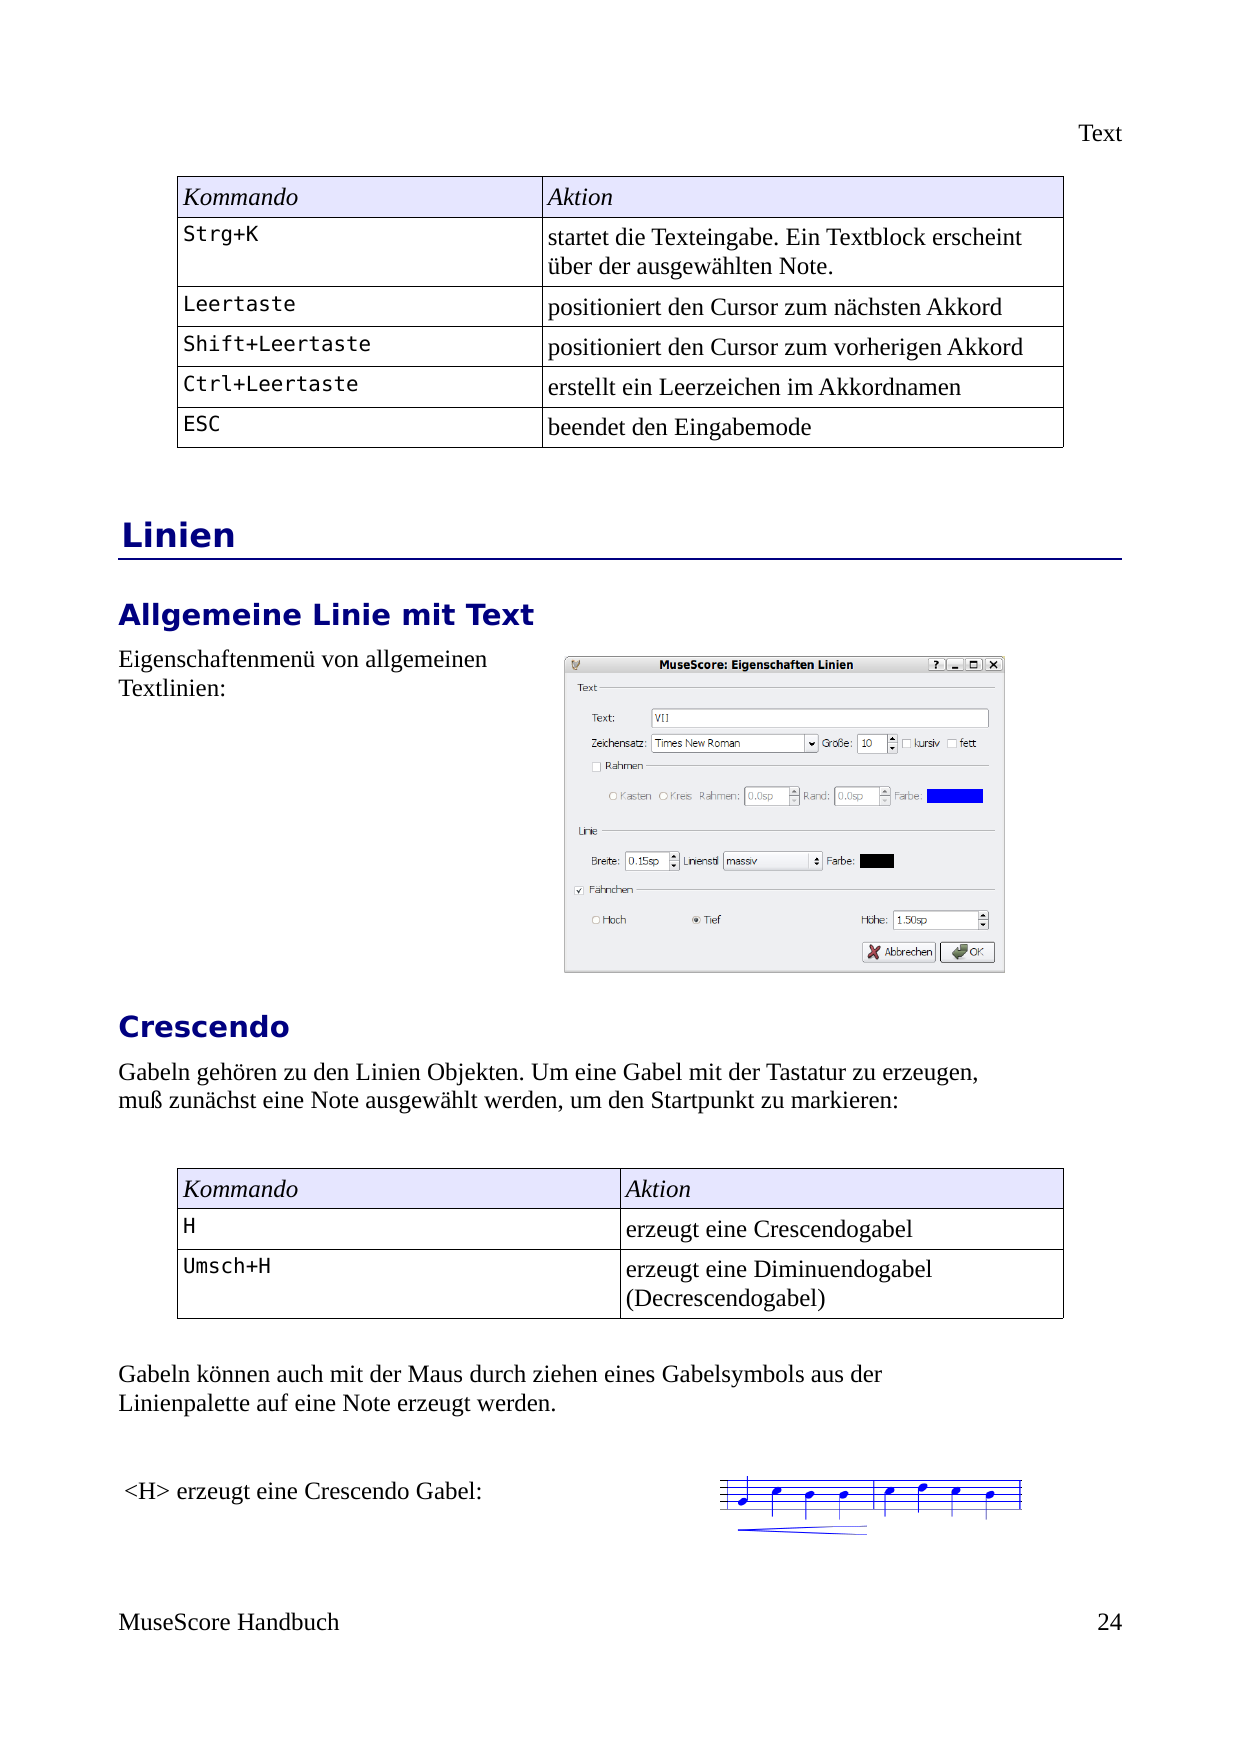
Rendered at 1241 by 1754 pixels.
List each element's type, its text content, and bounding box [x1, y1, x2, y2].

table_header Kommando [178, 177, 542, 217]
text Gabeln können auch mit der Maus durch ziehen eines Gabelsymbols aus der Linienpalette auf eine Note erzeugt werden. [118, 1359, 1004, 1417]
text Gabeln gehören zu den Linien Objekten. Um eine Gabel mit der Tastatur zu erzeugen, muß zunächst eine Note ausgewählt werden, um den Startpunkt zu markieren: [118, 1057, 1004, 1114]
table_cell erstellt ein Leerzeichen im Akkordnamen [543, 367, 1063, 407]
table_cell startet die Texteingabe. Ein Textblock erscheint über der ausgewählten Note. [543, 218, 1063, 286]
text Eigenschaftenmenü von allgemeinen Textlinien: [118, 644, 1004, 973]
picture [720, 1476, 1022, 1535]
table_cell beendet den Eingabemode [543, 408, 1063, 447]
table_cell Shift+Leertaste [178, 327, 542, 366]
table_cell Ctrl+Leertaste [178, 367, 542, 407]
subtitle Allgemeine Linie mit Text [118, 598, 1122, 632]
table_cell positioniert den Cursor zum nächsten Akkord [543, 287, 1063, 326]
table_cell H [178, 1209, 620, 1249]
table_header [620, 1470, 1122, 1534]
table_header Kommando [178, 1169, 620, 1208]
table_header Aktion [621, 1169, 1063, 1208]
table_cell erzeugt eine Diminuendogabel (Decrescendogabel) [621, 1250, 1063, 1318]
subtitle Crescendo [118, 1010, 1122, 1044]
table_header [620, 1535, 1122, 1569]
table_cell positioniert den Cursor zum vorherigen Akkord [543, 327, 1063, 366]
table_header <H> erzeugt eine Crescendo Gabel: [118, 1470, 620, 1569]
table_cell Leertaste [178, 287, 542, 326]
table_cell erzeugt eine Crescendogabel [621, 1209, 1063, 1249]
table_header Aktion [543, 177, 1063, 217]
table_cell ESC [178, 408, 542, 447]
picture [564, 656, 1005, 973]
table_cell Strg+K [178, 218, 542, 286]
subtitle Linien [118, 513, 1122, 558]
table_cell Umsch+H [178, 1250, 620, 1318]
